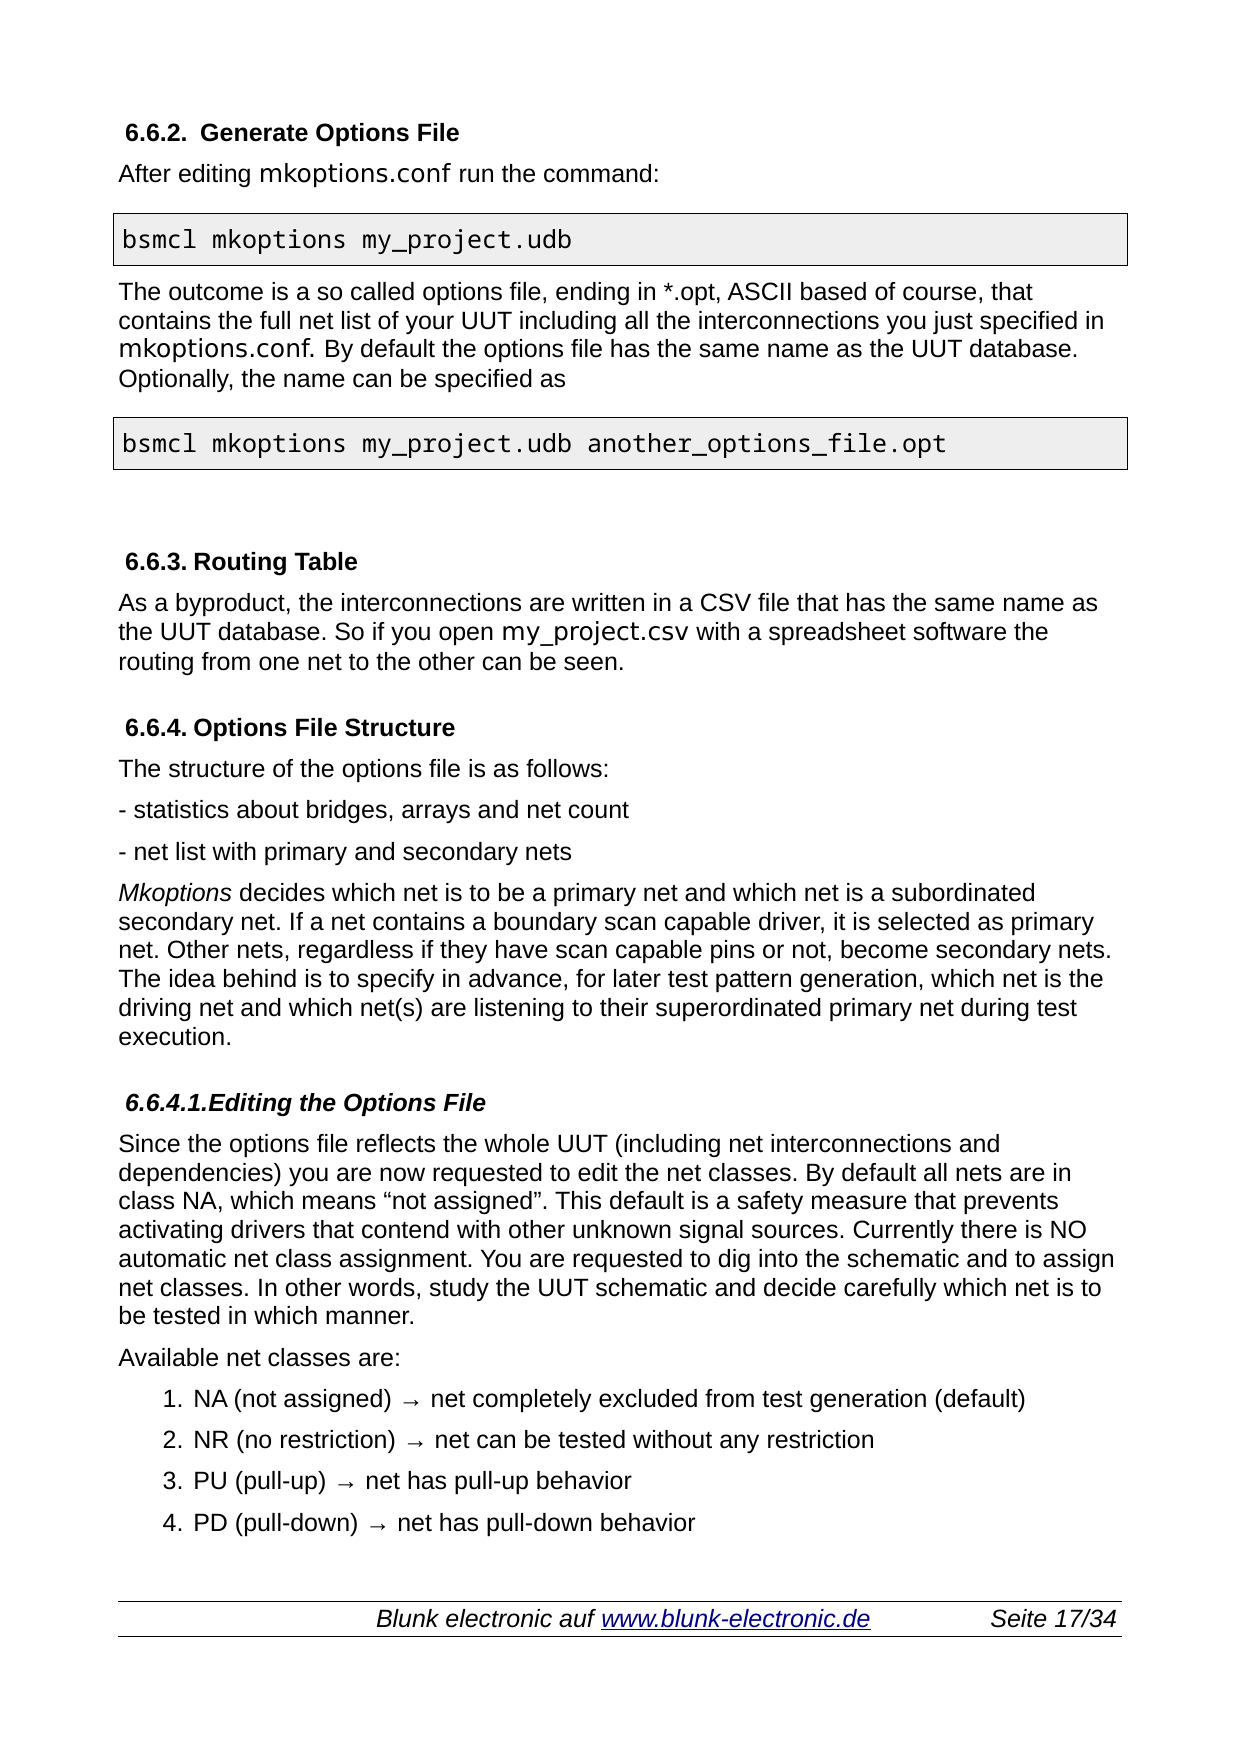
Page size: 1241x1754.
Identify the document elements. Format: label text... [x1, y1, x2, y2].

text Available net classes are: [118, 1342, 1122, 1371]
text As a byproduct, the interconnections are written in a CSV file that has the same name as the UUT database. So if you open my_project.csv with a spreadsheet software the routing from one net to the other can be seen. [118, 588, 1122, 675]
list PD (pull-down) → net has pull-down behavior [156, 1507, 1122, 1536]
text - net list with primary and secondary nets [118, 836, 1122, 865]
text Since the options file reflects the whole UUT (including net interconnections and dependencies) you are now requested to edit the net classes. By default all nets are in class NA, which means “not assigned”. This default is a safety measure that prevents activating drivers that contend with other unknown signal sources. Currently there is NO automatic net class assignment. You are requested to dig into the schematic and to assign net classes. In other words, study the UUT schematic and decide carefully which net is to be tested in which manner. [118, 1129, 1122, 1330]
text After editing mkoptions.conf run the command: [118, 159, 1122, 189]
list PU (pull-up) → net has pull-up behavior [156, 1466, 1122, 1495]
subtitle Generate Options File [118, 118, 1122, 147]
subtitle Options File Structure [118, 713, 1122, 741]
text - statistics about bridges, arrays and net count [118, 795, 1122, 824]
text bsmcl mkoptions my_project.udb another_options_file.opt [122, 426, 1118, 460]
text bsmcl mkoptions my_project.udb [122, 222, 1118, 256]
list NR (no restriction) → net can be tested without any restriction [156, 1425, 1122, 1454]
text The structure of the options file is as follows: [118, 754, 1122, 783]
text [118, 201, 1122, 213]
text Mkoptions decides which net is to be a primary net and which net is a subordinated secondary net. If a net contains a boundary scan capable driver, it is selected as primary net. Other nets, regardless if they have scan capable pins or not, become secondary nets. The idea behind is to specify in advance, for later test pattern generation, which net is the driving net and which net(s) are listening to their superordinated primary net during test execution. [118, 878, 1122, 1050]
subtitle Routing Table [118, 547, 1122, 576]
text The outcome is a so called options file, ending in *.opt, ASCII based of course, that contains the full net list of your UUT including all the interconnections you just specified in mkoptions.conf. By default the options file has the same name as the UUT database. Optionally, the name can be specified as [118, 266, 1122, 393]
subtitle Editing the Options File [118, 1088, 1122, 1116]
list NA (not assigned) → net completely excluded from test generation (default) [156, 1384, 1122, 1412]
